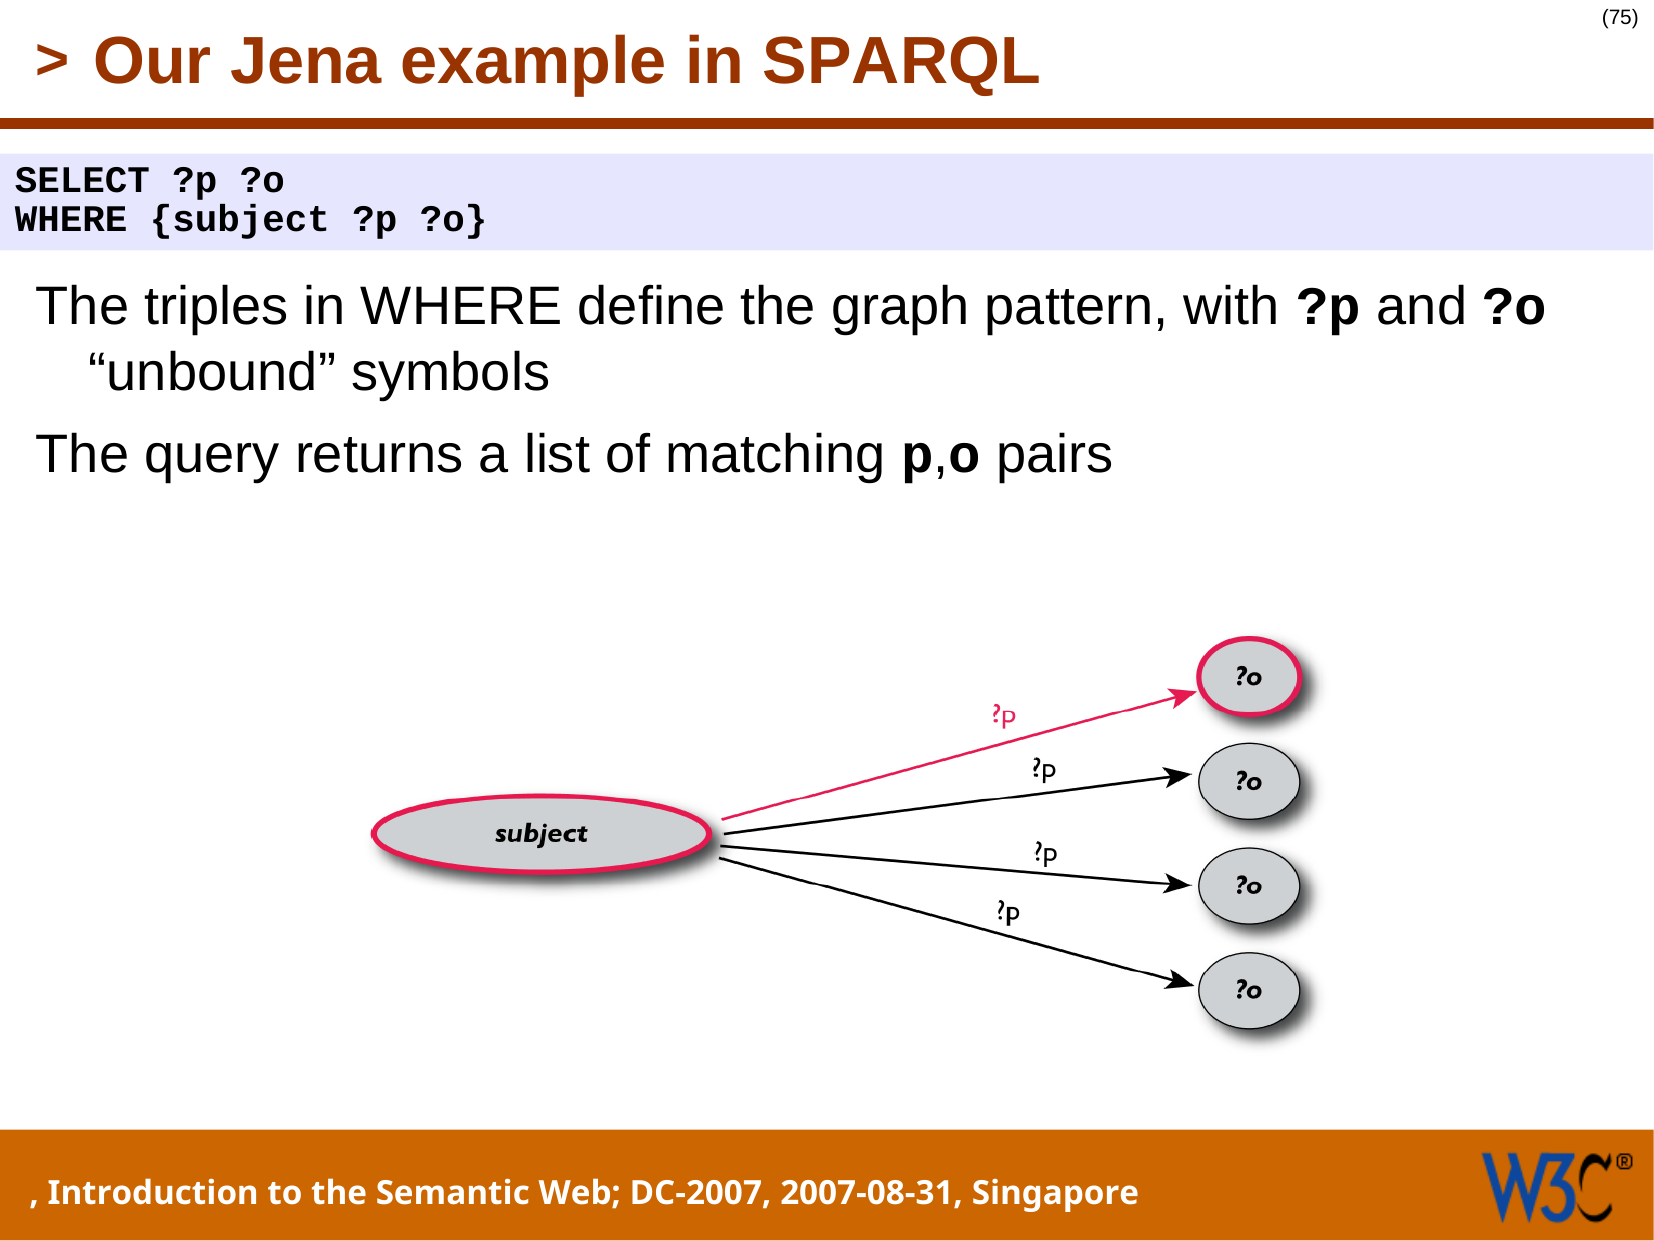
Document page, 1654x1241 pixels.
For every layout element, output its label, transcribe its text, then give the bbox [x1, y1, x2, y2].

text_box SELECT ?p ?o WHERE {subject ?p ?o} [0, 153, 1654, 251]
picture [1477, 1149, 1639, 1228]
list The triples in WHERE define the graph pattern, with ?p and ?o “unbound” symbols The query returns a list of matching p,o pairs [17, 275, 1613, 489]
title Our Jena example in SPARQL [93, 0, 1493, 119]
picture [360, 625, 1335, 1058]
